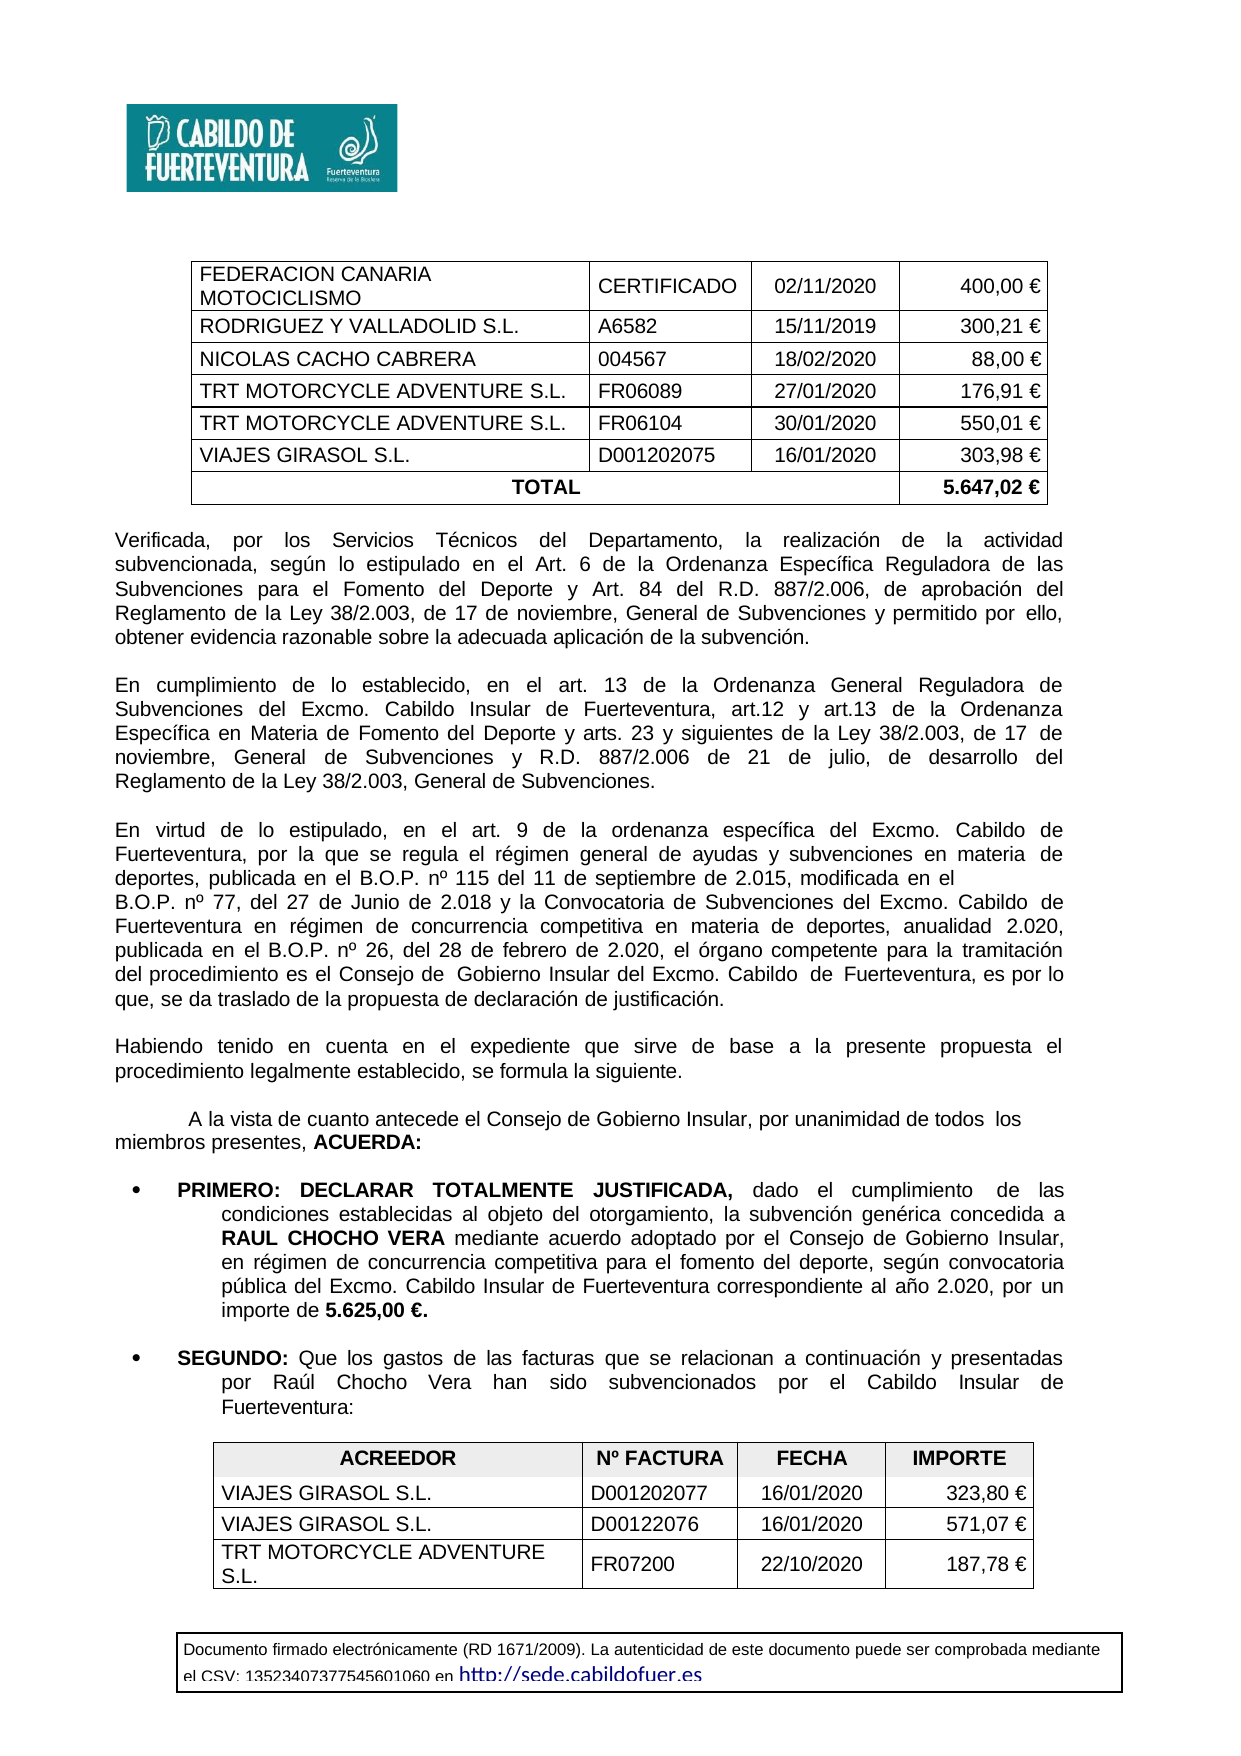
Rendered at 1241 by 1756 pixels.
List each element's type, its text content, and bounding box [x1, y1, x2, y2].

table_cell 571,07 € [886, 1508, 1033, 1539]
table_cell TRT MOTORCYCLE ADVENTURE S.L. [192, 408, 589, 439]
table_cell 16/01/2020 [738, 1508, 885, 1539]
table_header FEDERACION CANARIA MOTOCICLISMO [192, 262, 589, 309]
table_cell 27/01/2020 [752, 375, 899, 406]
table_cell VIAJES GIRASOL S.L. [214, 1508, 582, 1539]
text En virtud de lo estipulado, en el art. 9 de la ordenanza específica del Excmo. Cabildo de Fuerteventura, por la que se regula el régimen general de ayudas y subvenciones en materia de deportes, publicada en el B.O.P. nº 115 del 11 de septiembre de 2.015, modificada en el [114, 817, 1063, 890]
table_cell A6582 [590, 311, 751, 342]
table_cell TRT MOTORCYCLE ADVENTURE S.L. [214, 1540, 582, 1588]
text A la vista de cuanto antecede el Consejo de Gobierno Insular, por unanimidad de todos los miembros presentes, ACUERDA: [114, 1107, 1054, 1154]
table_cell 303,98 € [900, 440, 1047, 471]
table_cell 30/01/2020 [752, 408, 899, 439]
table_cell 88,00 € [900, 343, 1047, 374]
table_cell 176,91 € [900, 375, 1047, 406]
text Verificada, por los Servicios Técnicos del Departamento, la realización de la actividad subvencionada, según lo estipulado en el Art. 6 de la Ordenanza Específica Reguladora de las Subvenciones para el Fomento del Deporte y Art. 84 del R.D. 887/2.006, de aprobación del Reglamento de la Ley 38/2.003, de 17 de noviembre, General de Subvenciones y permitido por ello, obtener evidencia razonable sobre la adecuada aplicación de la subvención. [114, 528, 1064, 649]
table_cell 550,01 € [900, 408, 1047, 439]
table_cell 004567 [590, 343, 751, 374]
table_header CERTIFICADO [590, 262, 751, 309]
text Habiendo tenido en cuenta en el expediente que sirve de base a la presente propuesta el procedimiento legalmente establecido, se formula la siguiente. [114, 1034, 1062, 1082]
table_cell TOTAL [192, 472, 899, 504]
table_cell D001202077 [583, 1477, 737, 1507]
table_header FECHA [738, 1443, 885, 1473]
table_header ACREEDOR [214, 1443, 582, 1473]
table_cell D001202075 [590, 440, 751, 471]
table_header 400,00 € [900, 262, 1047, 309]
list PRIMERO: DECLARAR TOTALMENTE JUSTIFICADA, dado el cumplimiento de las condiciones establecidas al objeto del otorgamiento, la subvención genérica concedida a RAUL CHOCHO VERA mediante acuerdo adoptado por el Consejo de Gobierno Insular, en régimen de concurrencia competitiva para el fomento del deporte, según convocatoria pública del Excmo. Cabildo Insular de Fuerteventura correspondiente al año 2.020, por un importe de 5.625,00 €. [133, 1178, 1065, 1322]
list SEGUNDO: Que los gastos de las facturas que se relacionan a continuación y presentadas por Raúl Chocho Vera han sido subvencionados por el Cabildo Insular de Fuerteventura: [133, 1346, 1064, 1418]
table_header IMPORTE [886, 1443, 1033, 1473]
table_cell FR07200 [583, 1540, 737, 1588]
table_cell 22/10/2020 [738, 1540, 885, 1588]
table_cell VIAJES GIRASOL S.L. [214, 1477, 582, 1507]
table_cell 323,80 € [886, 1477, 1033, 1507]
table_cell RODRIGUEZ Y VALLADOLID S.L. [192, 311, 589, 342]
text En cumplimiento de lo establecido, en el art. 13 de la Ordenanza General Reguladora de Subvenciones del Excmo. Cabildo Insular de Fuerteventura, art.12 y art.13 de la Ordenanza Específica en Materia de Fomento del Deporte y arts. 23 y siguientes de la Ley 38/2.003, de 17 de noviembre, General de Subvenciones y R.D. 887/2.006 de 21 de julio, de desarrollo del Reglamento de la Ley 38/2.003, General de Subvenciones. [114, 673, 1063, 793]
table_cell 16/01/2020 [738, 1477, 885, 1507]
table_cell FR06089 [590, 375, 751, 406]
table_cell NICOLAS CACHO CABRERA [192, 343, 589, 374]
text B.O.P. nº 77, del 27 de Junio de 2.018 y la Convocatoria de Subvenciones del Excmo. Cabildo de Fuerteventura en régimen de concurrencia competitiva en materia de deportes, anualidad 2.020, publicada en el B.O.P. nº 26, del 28 de febrero de 2.020, el órgano competente para la tramitación del procedimiento es el Consejo de Gobierno Insular del Excmo. Cabildo de Fuerteventura, es por lo que, se da traslado de la propuesta de declaración de justificación. [114, 890, 1064, 1010]
table_cell 187,78 € [886, 1540, 1033, 1588]
table_cell D00122076 [583, 1508, 737, 1539]
table_cell TRT MOTORCYCLE ADVENTURE S.L. [192, 375, 589, 406]
table_cell FR06104 [590, 408, 751, 439]
table_cell 16/01/2020 [752, 440, 899, 471]
table_header 02/11/2020 [752, 262, 899, 309]
table_cell VIAJES GIRASOL S.L. [192, 440, 589, 471]
table_cell 15/11/2019 [752, 311, 899, 342]
table_header Nº FACTURA [583, 1443, 737, 1473]
table_cell 5.647,02 € [900, 472, 1047, 504]
table_cell 18/02/2020 [752, 343, 899, 374]
table_cell 300,21 € [900, 311, 1047, 342]
